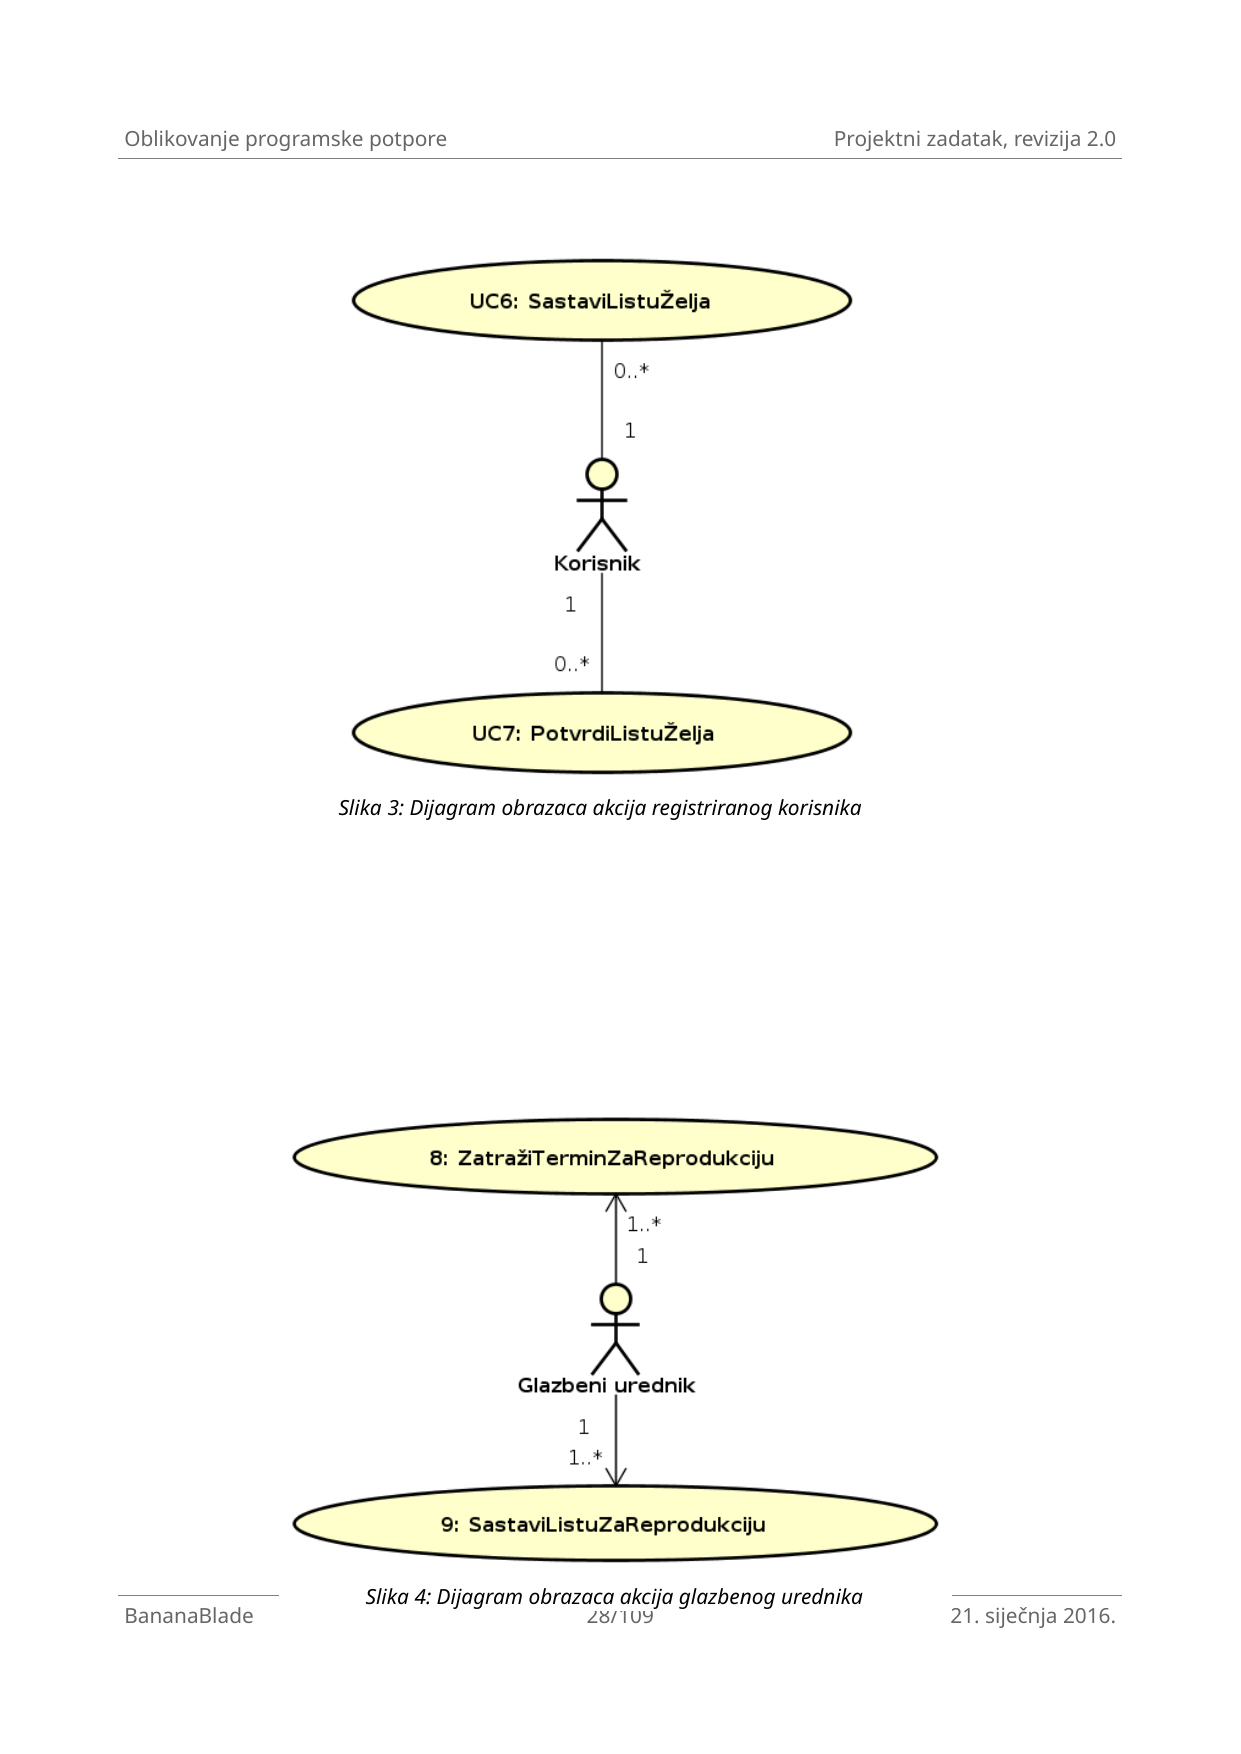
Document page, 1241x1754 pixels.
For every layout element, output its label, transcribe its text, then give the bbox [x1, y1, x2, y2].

text Slika 4: Dijagram obrazaca akcija glazbenog urednika [279, 1577, 952, 1611]
picture [278, 1103, 953, 1577]
text Slika 3: Dijagram obrazaca akcija registriranog korisnika [337, 788, 865, 821]
picture [337, 244, 866, 788]
